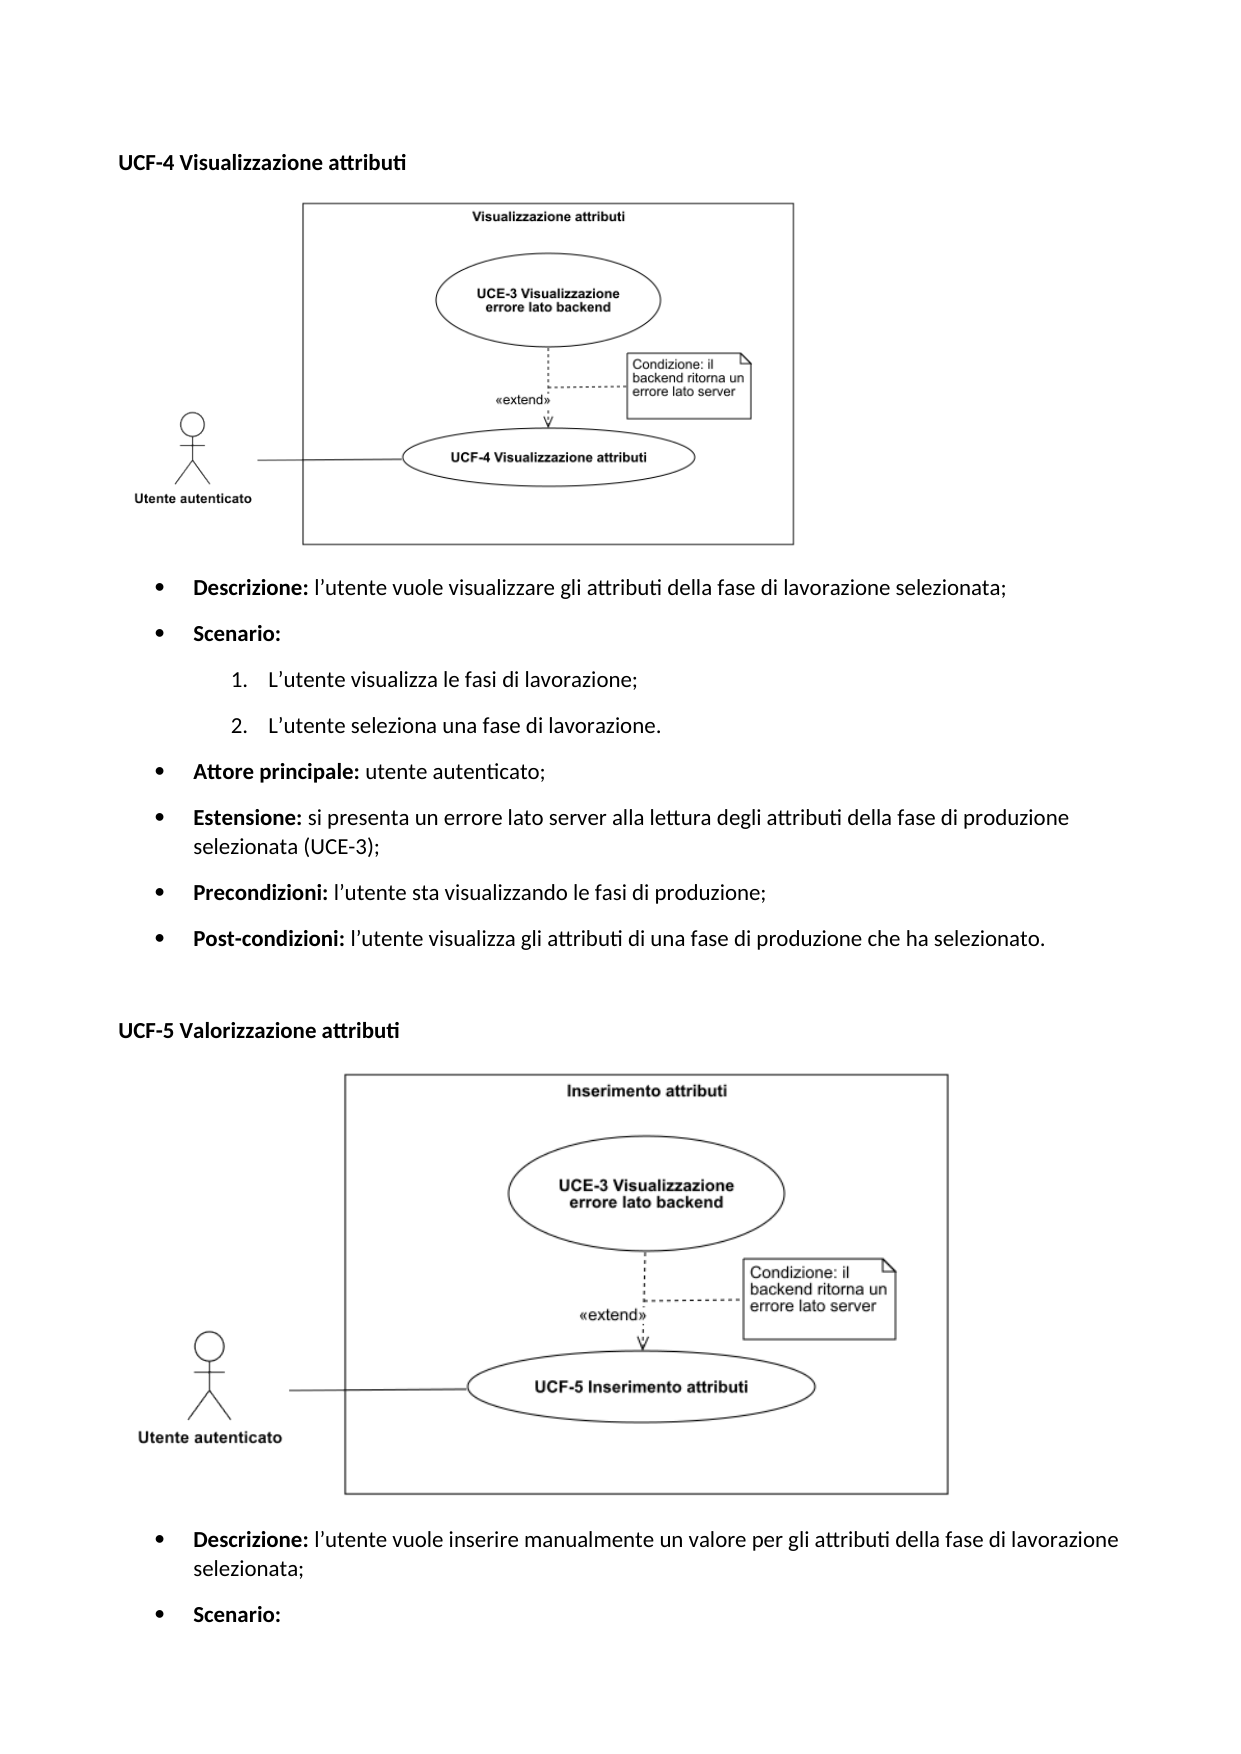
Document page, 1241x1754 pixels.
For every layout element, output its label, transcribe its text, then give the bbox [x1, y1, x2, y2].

list L’utente visualizza le fasi di lavorazione; [231, 665, 1122, 693]
list Scenario: [156, 1600, 1122, 1628]
list Descrizione: l’utente vuole inserire manualmente un valore per gli attributi della fase di lavorazione selezionata; [156, 1525, 1122, 1582]
list Estensione: si presenta un errore lato server alla lettura degli attributi della fase di produzione selezionata (UCE-3); [156, 803, 1122, 861]
text UCF-5 Valorizzazione attributi [118, 1017, 1122, 1045]
text UCF-4 Visualizzazione attributi [118, 148, 1122, 176]
list Descrizione: l’utente vuole visualizzare gli attributi della fase di lavorazione selezionata; [156, 573, 1122, 601]
list Scenario: [156, 619, 1122, 647]
list Post-condizioni: l’utente visualizza gli attributi di una fase di produzione che ha selezionato. [156, 924, 1122, 953]
list L’utente seleziona una fase di lavorazione. [231, 711, 1122, 739]
list Attore principale: utente autenticato; [156, 757, 1122, 785]
list Precondizioni: l’utente sta visualizzando le fasi di produzione; [156, 878, 1122, 907]
